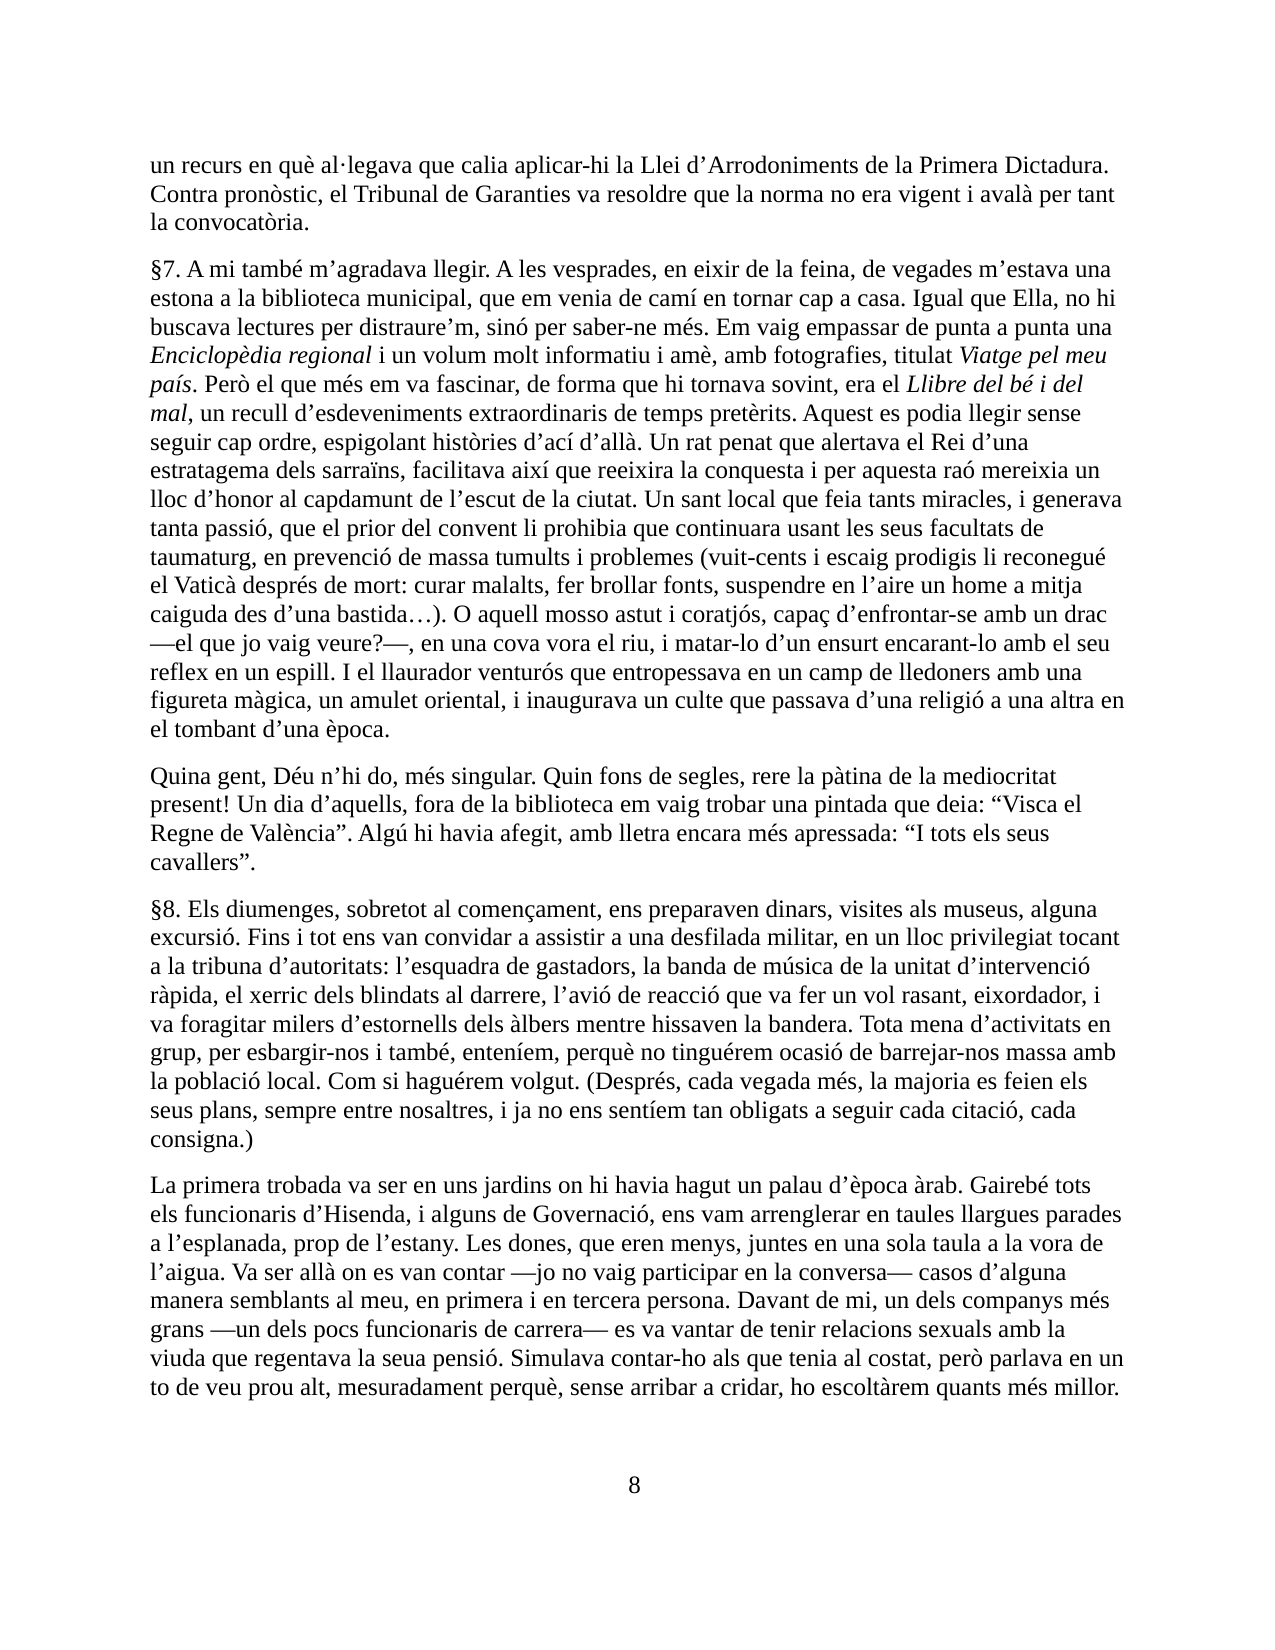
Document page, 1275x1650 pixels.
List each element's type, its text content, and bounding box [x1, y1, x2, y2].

text un recurs en què al·legava que calia aplicar-hi la Llei d’Arrodoniments de la Primera Dictadura. Contra pronòstic, el Tribunal de Garanties va resoldre que la norma no era vigent i avalà per tant la convocatòria. [150, 150, 1125, 236]
text La primera trobada va ser en uns jardins on hi havia hagut un palau d’època àrab. Gairebé tots els funcionaris d’Hisenda, i alguns de Governació, ens vam arrenglerar en taules llargues parades a l’esplanada, prop de l’estany. Les dones, que eren menys, juntes en una sola taula a la vora de l’aigua. Va ser allà on es van contar —jo no vaig participar en la conversa— casos d’alguna manera semblants al meu, en primera i en tercera persona. Davant de mi, un dels companys més grans —un dels pocs funcionaris de carrera— es va vantar de tenir relacions sexuals amb la viuda que regentava la seua pensió. Simulava contar-ho als que tenia al costat, però parlava en un to de veu prou alt, mesuradament perquè, sense arribar a cridar, ho escoltàrem quants més millor. [150, 1170, 1125, 1400]
text Quina gent, Déu n’hi do, més singular. Quin fons de segles, rere la pàtina de la mediocritat present! Un dia d’aquells, fora de la biblioteca em vaig trobar una pintada que deia: “Visca el Regne de València”. Algú hi havia afegit, amb lletra encara més apressada: “I tots els seus cavallers”. [150, 761, 1125, 876]
text §7. A mi també m’agradava llegir. A les vesprades, en eixir de la feina, de vegades m’estava una estona a la biblioteca municipal, que em venia de camí en tornar cap a casa. Igual que Ella, no hi buscava lectures per distraure’m, sinó per saber-ne més. Em vaig empassar de punta a punta una Enciclopèdia regional i un volum molt informatiu i amè, amb fotografies, titulat Viatge pel meu país. Però el que més em va fascinar, de forma que hi tornava sovint, era el Llibre del bé i del mal, un recull d’esdeveniments extraordinaris de temps pretèrits. Aquest es podia llegir sense seguir cap ordre, espigolant històries d’ací d’allà. Un rat penat que alertava el Rei d’una estratagema dels sarraïns, facilitava així que reeixira la conquesta i per aquesta raó mereixia un lloc d’honor al capdamunt de l’escut de la ciutat. Un sant local que feia tants miracles, i generava tanta passió, que el prior del convent li prohibia que continuara usant les seus facultats de taumaturg, en prevenció de massa tumults i problemes (vuit-cents i escaig prodigis li reconegué el Vaticà després de mort: curar malalts, fer brollar fonts, suspendre en l’aire un home a mitja caiguda des d’una bastida…). O aquell mosso astut i coratjós, capaç d’enfrontar-se amb un drac —el que jo vaig veure?—, en una cova vora el riu, i matar-lo d’un ensurt encarant-lo amb el seu reflex en un espill. I el llaurador venturós que entropessava en un camp de lledoners amb una figureta màgica, un amulet oriental, i inaugurava un culte que passava d’una religió a una altra en el tombant d’una època. [150, 254, 1125, 743]
text §8. Els diumenges, sobretot al començament, ens preparaven dinars, visites als museus, alguna excursió. Fins i tot ens van convidar a assistir a una desfilada militar, en un lloc privilegiat tocant a la tribuna d’autoritats: l’esquadra de gastadors, la banda de música de la unitat d’intervenció ràpida, el xerric dels blindats al darrere, l’avió de reacció que va fer un vol rasant, eixordador, i va foragitar milers d’estornells dels àlbers mentre hissaven la bandera. Tota mena d’activitats en grup, per esbargir-nos i també, enteníem, perquè no tinguérem ocasió de barrejar-nos massa amb la població local. Com si haguérem volgut. (Després, cada vegada més, la majoria es feien els seus plans, sempre entre nosaltres, i ja no ens sentíem tan obligats a seguir cada citació, cada consigna.) [150, 894, 1125, 1152]
